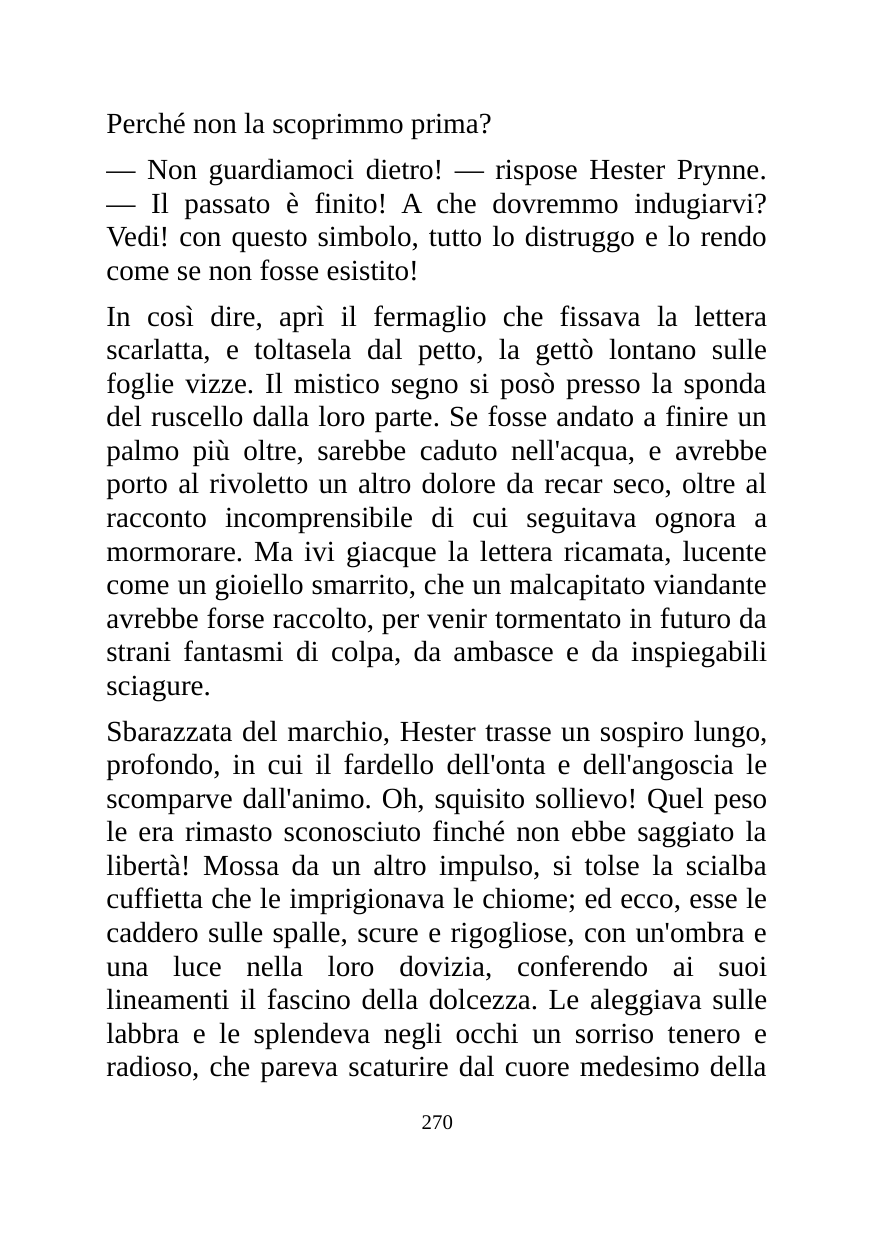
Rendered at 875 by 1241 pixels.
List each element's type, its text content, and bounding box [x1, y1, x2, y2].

text — Non guardiamoci dietro! — rispose Hester Prynne. — Il passato è finito! A che dovremmo indugiarvi? Vedi! con questo simbolo, tutto lo distruggo e lo rendo come se non fosse esistito! [106, 152, 768, 286]
text Perché non la scoprimmo prima? [106, 106, 768, 140]
text In così dire, aprì il fermaglio che fissava la lettera scarlatta, e toltasela dal petto, la gettò lontano sulle foglie vizze. Il mistico segno si posò presso la sponda del ruscello dalla loro parte. Se fosse andato a finire un palmo più oltre, sarebbe caduto nell'acqua, e avrebbe porto al rivoletto un altro dolore da recar seco, oltre al racconto incomprensibile di cui seguitava ognora a mormorare. Ma ivi giacque la lettera ricamata, lucente come un gioiello smarrito, che un malcapitato viandante avrebbe forse raccolto, per venir tormentato in futuro da strani fantasmi di colpa, da ambasce e da inspiegabili sciagure. [106, 299, 768, 701]
text Sbarazzata del marchio, Hester trasse un sospiro lungo, profondo, in cui il fardello dell'onta e dell'angoscia le scomparve dall'animo. Oh, squisito sollievo! Quel peso le era rimasto sconosciuto finché non ebbe saggiato la libertà! Mossa da un altro impulso, si tolse la scialba cuffietta che le imprigionava le chiome; ed ecco, esse le caddero sulle spalle, scure e rigogliose, con un'ombra e una luce nella loro dovizia, conferendo ai suoi lineamenti il fascino della dolcezza. Le aleggiava sulle labbra e le splendeva negli occhi un sorriso tenero e radioso, che pareva scaturire dal cuore medesimo della [106, 714, 768, 1083]
